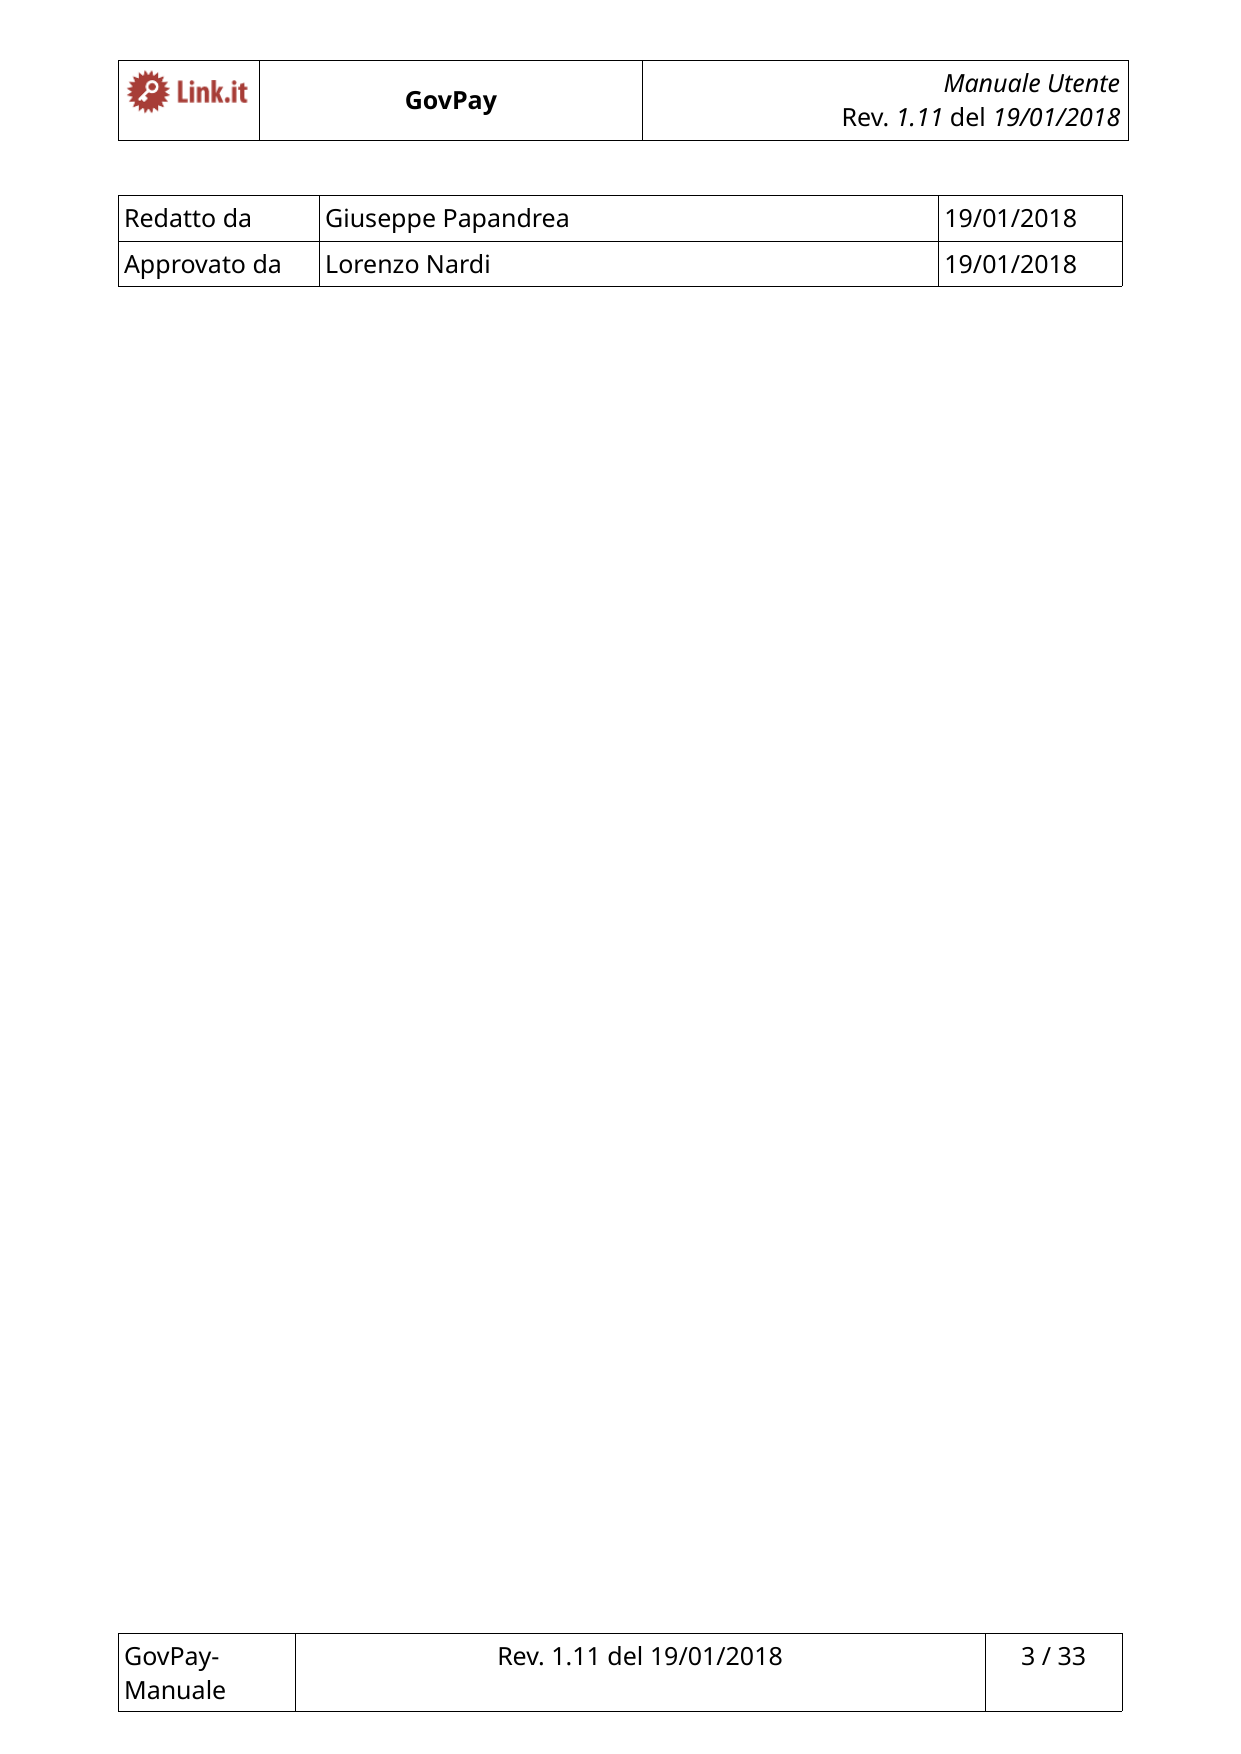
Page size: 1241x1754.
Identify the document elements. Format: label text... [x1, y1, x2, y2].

table_cell Approvato da [119, 242, 319, 286]
table_cell Lorenzo Nardi [320, 242, 938, 286]
table_header Giuseppe Papandrea [320, 196, 938, 241]
table_header 19/01/2018 [939, 196, 1122, 241]
table_header Redatto da [119, 196, 319, 241]
table_cell 19/01/2018 [939, 242, 1122, 286]
picture [123, 65, 254, 119]
